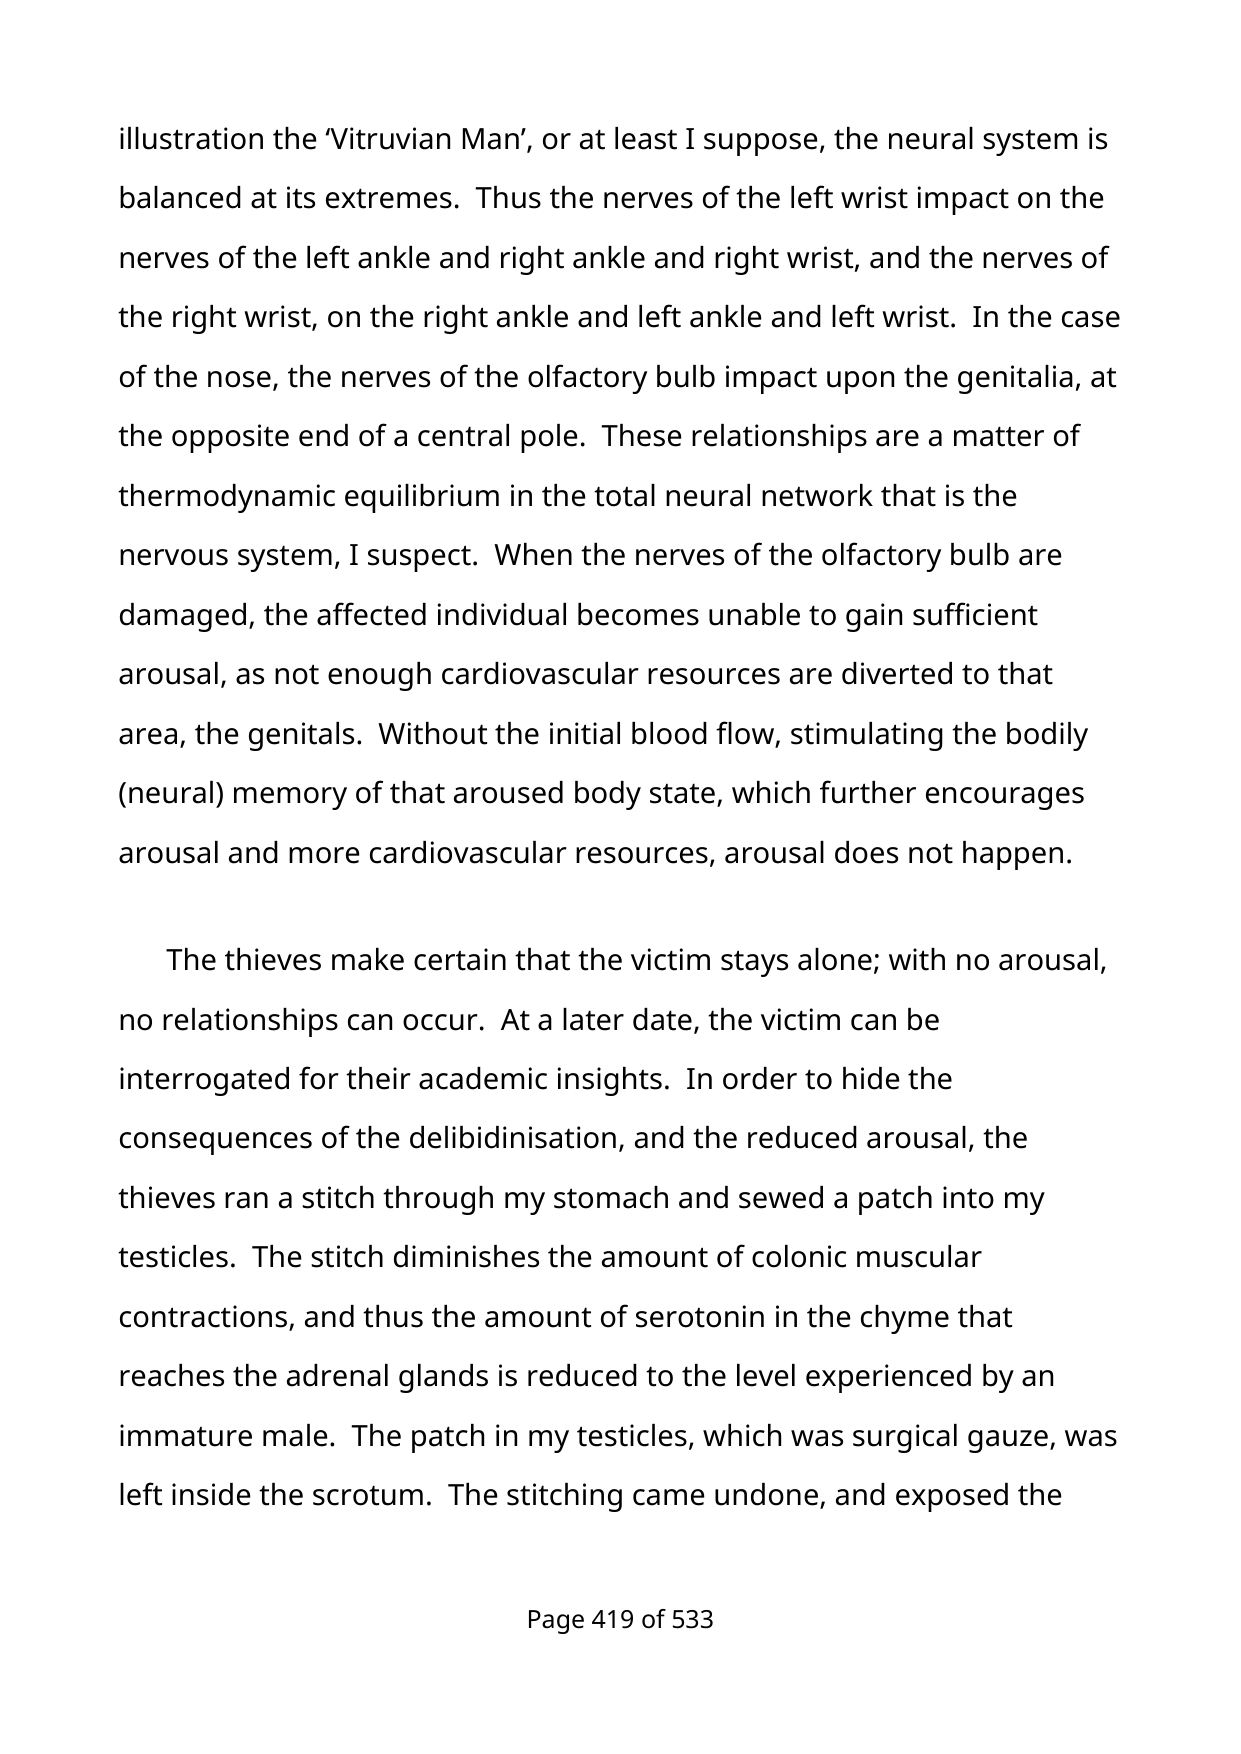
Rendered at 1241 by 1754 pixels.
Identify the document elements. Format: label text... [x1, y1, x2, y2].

text illustration the ‘Vitruvian Man’, or at least I suppose, the neural system is balanced at its extremes. Thus the nerves of the left wrist impact on the nerves of the left ankle and right ankle and right wrist, and the nerves of the right wrist, on the right ankle and left ankle and left wrist. In the case of the nose, the nerves of the olfactory bulb impact upon the genitalia, at the opposite end of a central pole. These relationships are a matter of thermodynamic equilibrium in the total neural network that is the nervous system, I suspect. When the nerves of the olfactory bulb are damaged, the affected individual becomes unable to gain sufficient arousal, as not enough cardiovascular resources are diverted to that area, the genitals. Without the initial blood flow, stimulating the bodily (neural) memory of that aroused body state, which further encourages arousal and more cardiovascular resources, arousal does not happen. [118, 118, 1122, 872]
text The thieves make certain that the victim stays alone; with no arousal, no relationships can occur. At a later date, the victim can be interrogated for their academic insights. In order to hide the consequences of the delibidinisation, and the reduced arousal, the thieves ran a stitch through my stomach and sewed a patch into my testicles. The stitch diminishes the amount of colonic muscular contractions, and thus the amount of serotonin in the chyme that reaches the adrenal glands is reduced to the level experienced by an immature male. The patch in my testicles, which was surgical gauze, was left inside the scrotum. The stitching came undone, and exposed the [118, 939, 1122, 1514]
